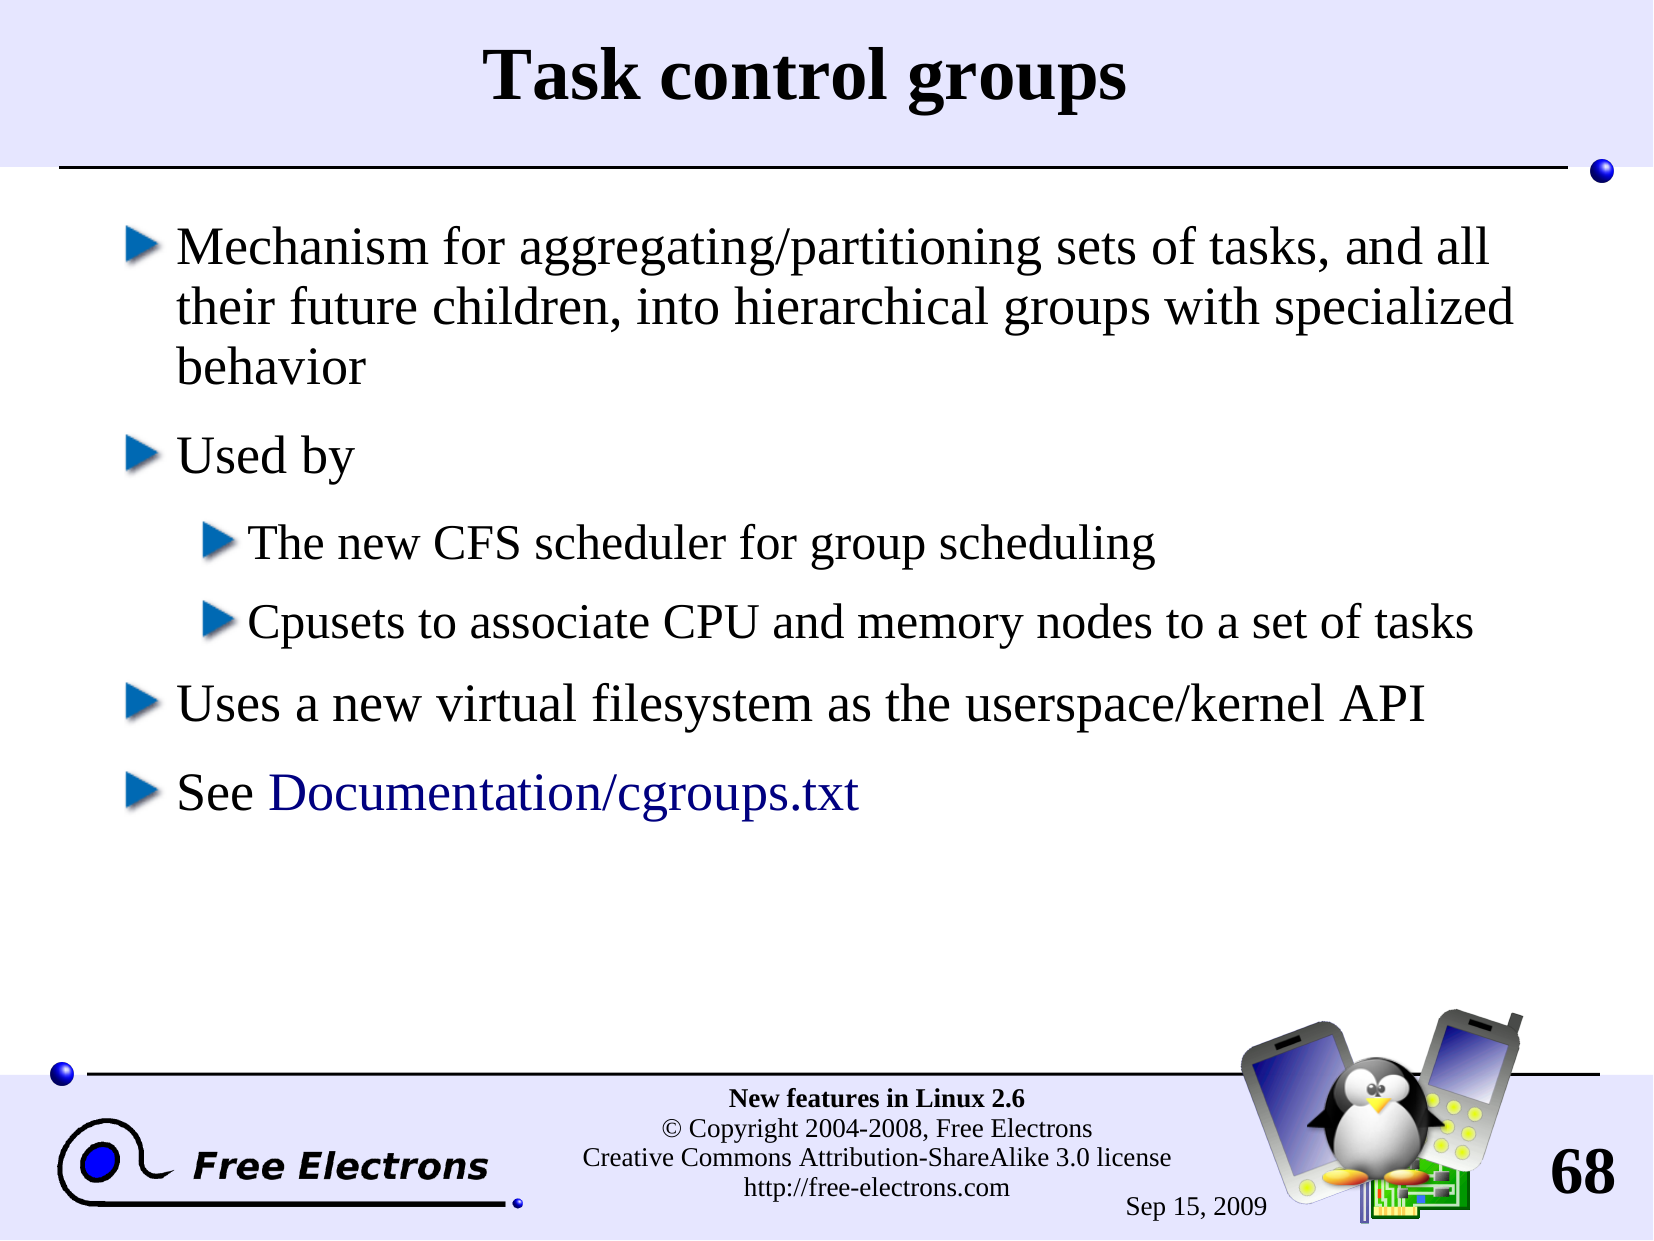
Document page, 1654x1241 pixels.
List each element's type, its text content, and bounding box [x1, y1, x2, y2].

title Task control groups [60, 25, 1551, 124]
picture [1230, 1007, 1538, 1241]
list Mechanism for aggregating/partitioning sets of tasks, and all their future children, into hierarchical groups with specialized behavior Used by The new CFS scheduler for group scheduling Cpusets to associate CPU and memory nodes to a set of tasks Uses a new virtual filesystem as the userspace/kernel API See Documentation/cgroups.txt [105, 216, 1518, 1066]
picture [50, 1107, 527, 1216]
